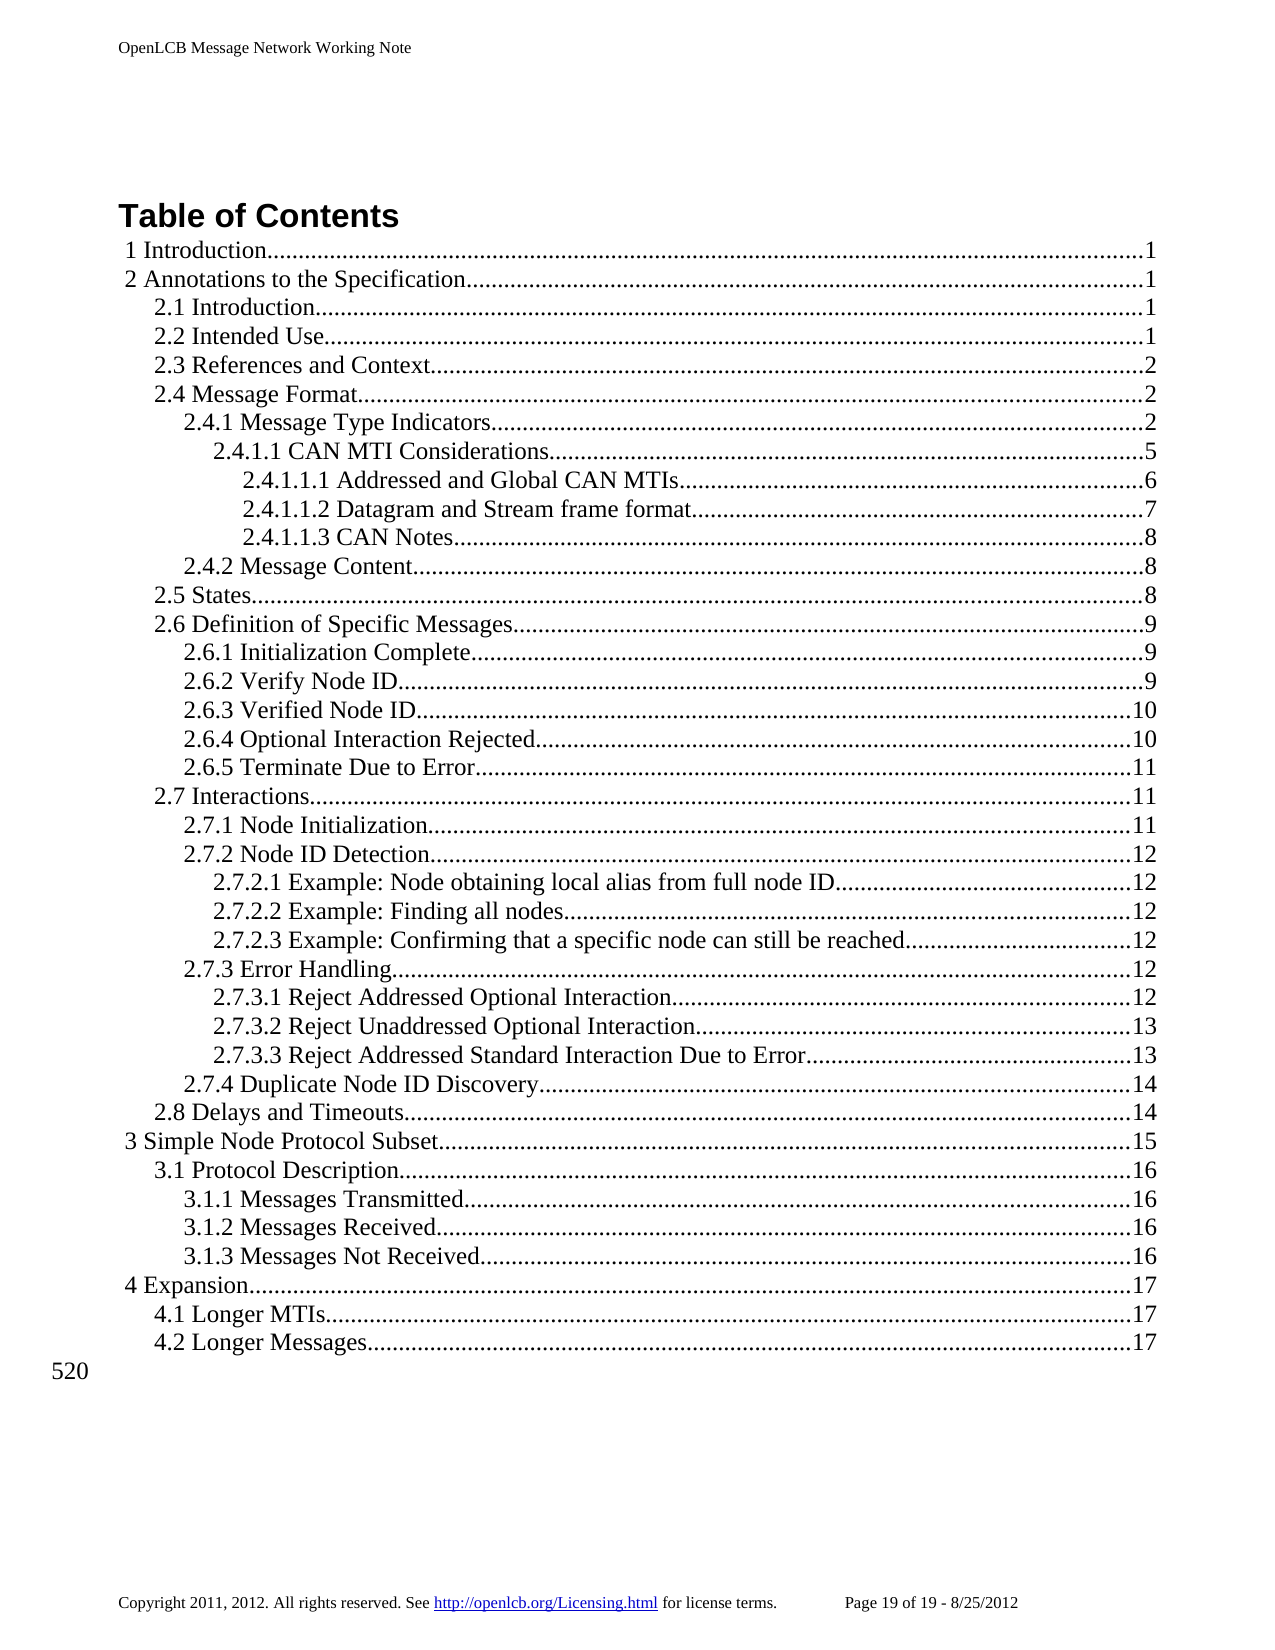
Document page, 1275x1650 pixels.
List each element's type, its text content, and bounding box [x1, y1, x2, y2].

text 2.7.1 Node Initialization 11 [177, 810, 1157, 839]
text 2.7.2.1 Example: Node obtaining local alias from full node ID 12 [207, 867, 1157, 896]
text 3.1.2 Messages Received 16 [177, 1212, 1157, 1241]
text 2.7.4 Duplicate Node ID Discovery 14 [177, 1069, 1157, 1097]
text 2.4.1 Message Type Indicators 2 [177, 407, 1157, 436]
subtitle Table of Contents [118, 196, 1157, 235]
text 2.4.1.1.1 Addressed and Global CAN MTIs 6 [236, 465, 1157, 494]
text 2.3 References and Context 2 [148, 350, 1157, 379]
text 2.6.4 Optional Interaction Rejected 10 [177, 724, 1157, 752]
text 2.7.3.3 Reject Addressed Standard Interaction Due to Error 13 [207, 1040, 1157, 1069]
text 2.4.1.1.2 Datagram and Stream frame format 7 [236, 494, 1157, 522]
text 2.7.3.2 Reject Unaddressed Optional Interaction 13 [207, 1011, 1157, 1040]
text 3.1 Protocol Description 16 [148, 1155, 1157, 1184]
text 2.6 Definition of Specific Messages 9 [148, 609, 1157, 637]
text 2.7 Interactions 11 [148, 781, 1157, 810]
text 2 Annotations to the Specification 1 [118, 264, 1157, 292]
text 2.7.3.1 Reject Addressed Optional Interaction 12 [207, 982, 1157, 1011]
text 2.4.2 Message Content 8 [177, 551, 1157, 580]
text 4.2 Longer Messages 17 [148, 1327, 1157, 1356]
text 2.7.2.3 Example: Confirming that a specific node can still be reached 12 [207, 925, 1157, 954]
text 2.4.1.1 CAN MTI Considerations 5 [207, 436, 1157, 465]
text 2.1 Introduction 1 [148, 292, 1157, 321]
text 2.4 Message Format 2 [148, 379, 1157, 407]
text 4.1 Longer MTIs 17 [148, 1299, 1157, 1327]
text 2.2 Intended Use 1 [148, 321, 1157, 350]
text 2.6.1 Initialization Complete 9 [177, 637, 1157, 666]
text 3.1.1 Messages Transmitted 16 [177, 1184, 1157, 1212]
text 2.7.2.2 Example: Finding all nodes 12 [207, 896, 1157, 925]
text 2.8 Delays and Timeouts 14 [148, 1097, 1157, 1126]
text 2.5 States 8 [148, 580, 1157, 609]
text 1 Introduction 1 [118, 235, 1157, 264]
text 2.7.2 Node ID Detection 12 [177, 839, 1157, 867]
text 3 Simple Node Protocol Subset 15 [118, 1126, 1157, 1155]
text 2.4.1.1.3 CAN Notes 8 [236, 522, 1157, 551]
text 4 Expansion 17 [118, 1270, 1157, 1299]
text 3.1.3 Messages Not Received 16 [177, 1241, 1157, 1270]
text 2.7.3 Error Handling 12 [177, 954, 1157, 982]
text 2.6.5 Terminate Due to Error 11 [177, 752, 1157, 781]
text 2.6.2 Verify Node ID 9 [177, 666, 1157, 695]
text 2.6.3 Verified Node ID 10 [177, 695, 1157, 724]
